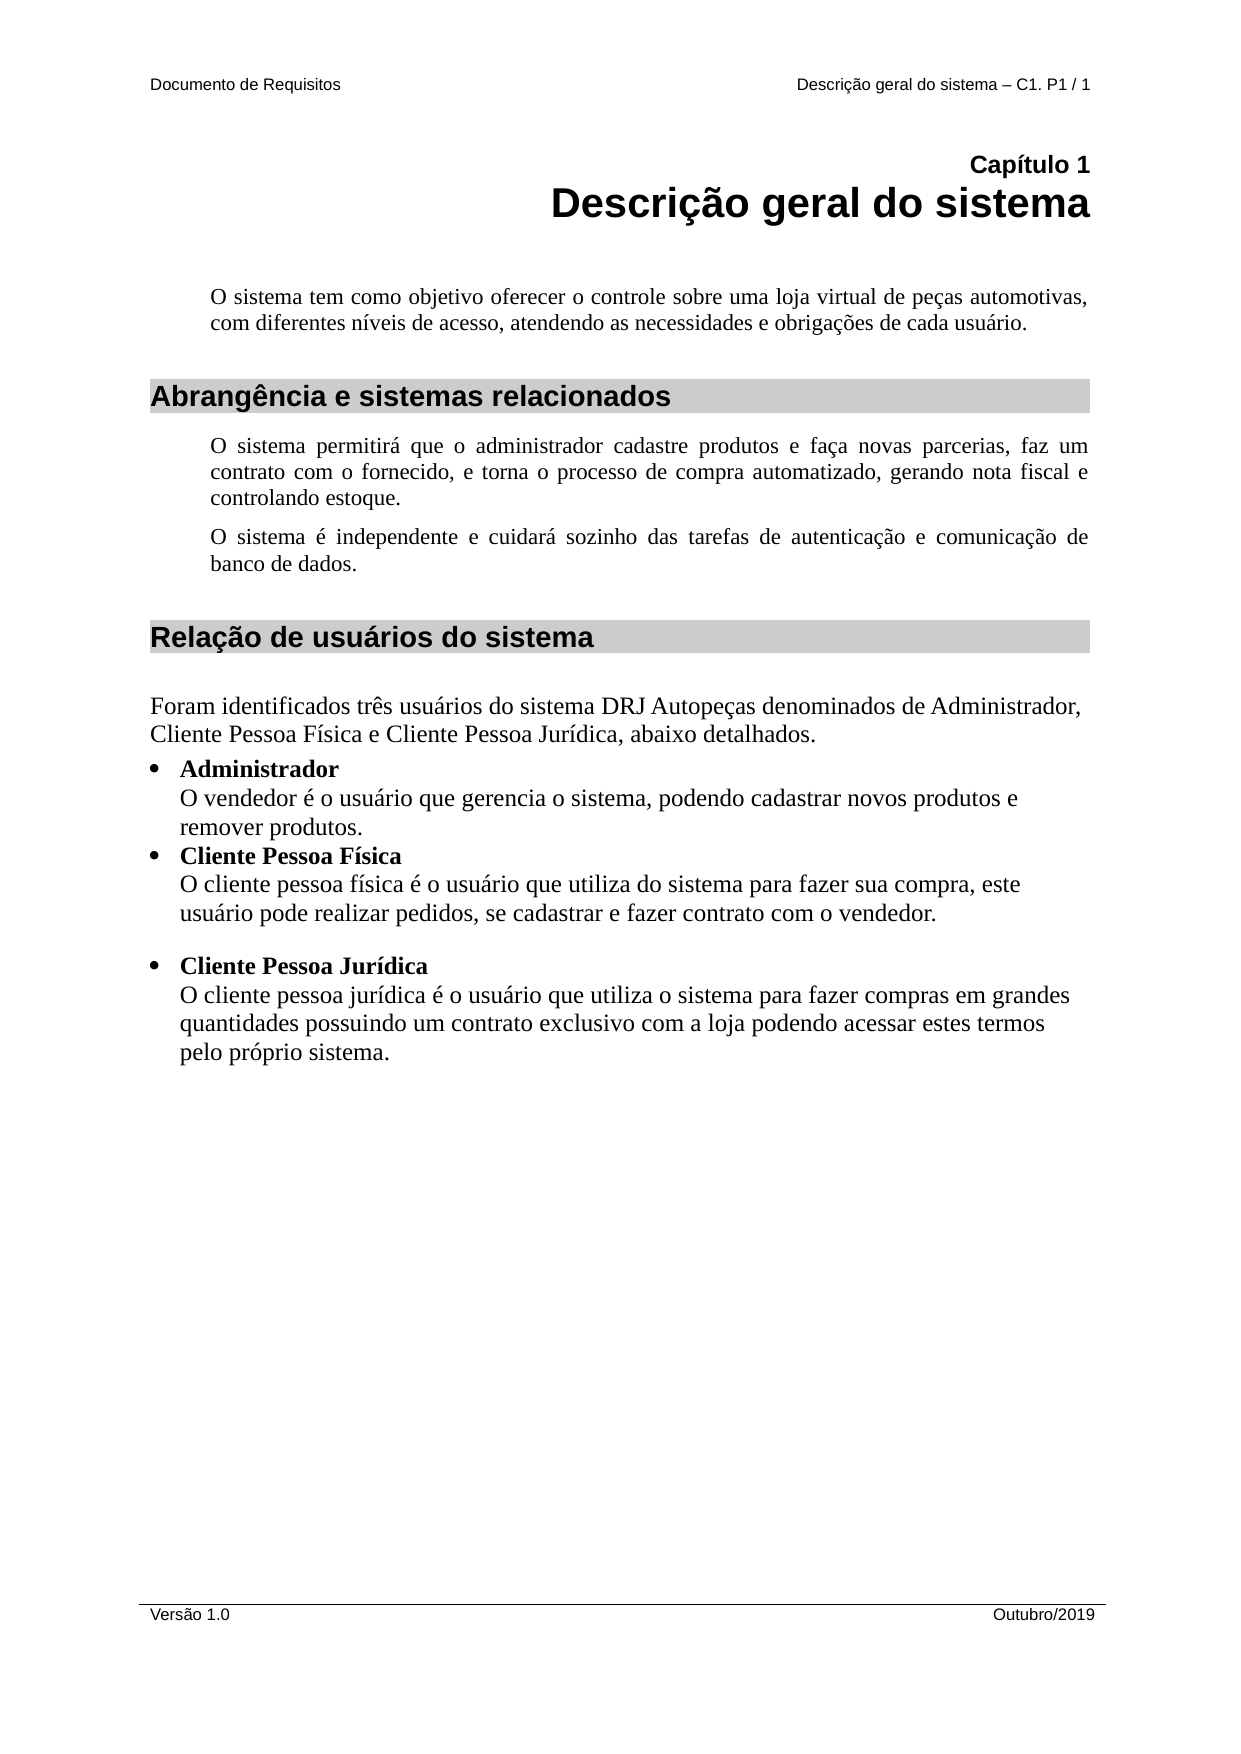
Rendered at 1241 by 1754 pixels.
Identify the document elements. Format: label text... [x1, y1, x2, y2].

list Cliente Pessoa Jurídica [150, 951, 1090, 980]
subtitle Abrangência e sistemas relacionados [150, 379, 1090, 413]
subtitle Descrição geral do sistema [150, 179, 1090, 227]
text Capítulo 1 [210, 150, 1090, 179]
text O sistema tem como objetivo oferecer o controle sobre uma loja virtual de peças automotivas, com diferentes níveis de acesso, atendendo as necessidades e obrigações de cada usuário. [210, 283, 1090, 336]
text O cliente pessoa física é o usuário que utiliza do sistema para fazer sua compra, este usuário pode realizar pedidos, se cadastrar e fazer contrato com o vendedor. [179, 869, 1090, 927]
text O cliente pessoa jurídica é o usuário que utiliza o sistema para fazer compras em grandes quantidades possuindo um contrato exclusivo com a loja podendo acessar estes termos pelo próprio sistema. [179, 980, 1090, 1066]
subtitle Foram identificados três usuários do sistema DRJ Autopeças denominados de Administrador, Cliente Pessoa Física e Cliente Pessoa Jurídica, abaixo detalhados. [150, 691, 1090, 748]
text O sistema é independente e cuidará sozinho das tarefas de autenticação e comunicação de banco de dados. [210, 523, 1090, 576]
list Administrador [150, 754, 1090, 783]
text O vendedor é o usuário que gerencia o sistema, podendo cadastrar novos produtos e remover produtos. [179, 783, 1090, 841]
subtitle Relação de usuários do sistema [150, 620, 1090, 653]
list Cliente Pessoa Física [150, 841, 1090, 869]
text O sistema permitirá que o administrador cadastre produtos e faça novas parcerias, faz um contrato com o fornecido, e torna o processo de compra automatizado, gerando nota fiscal e controlando estoque. [210, 432, 1090, 511]
